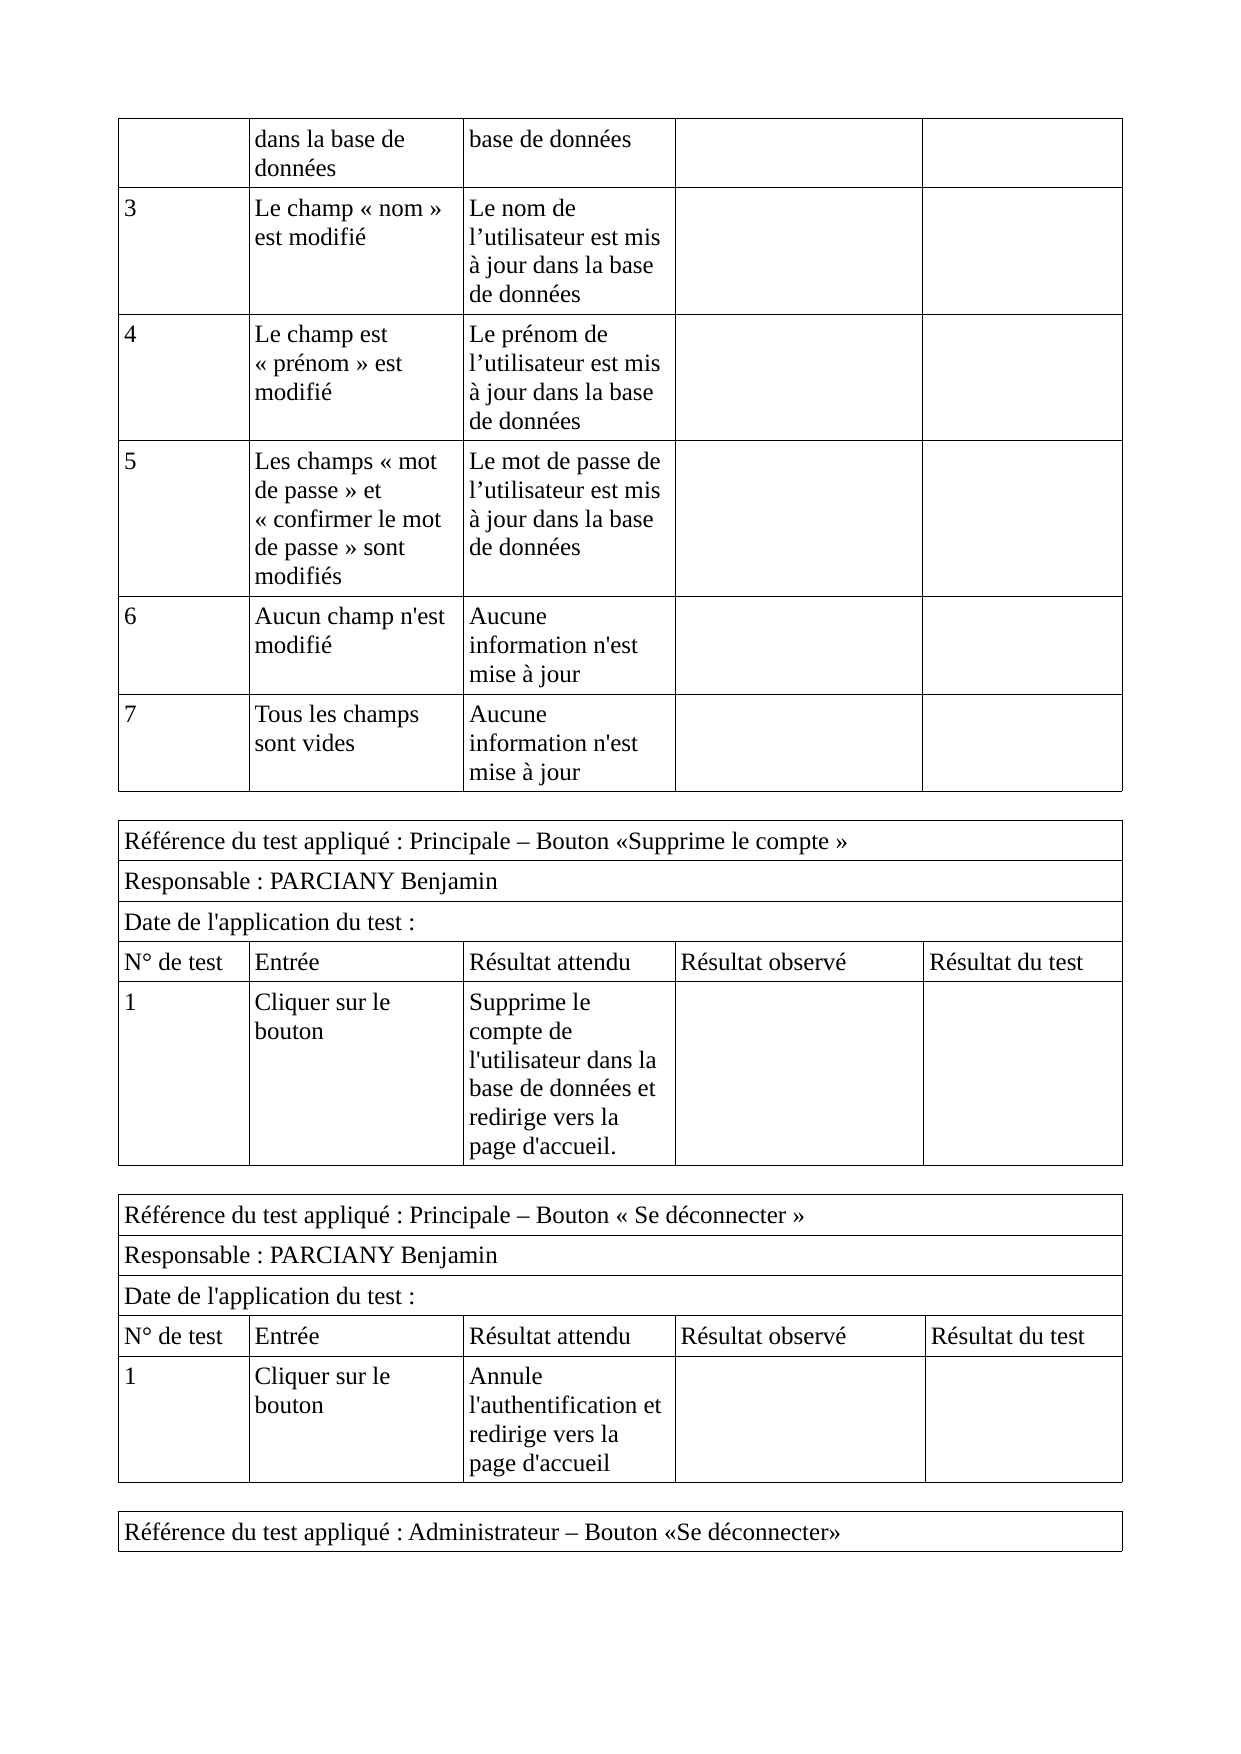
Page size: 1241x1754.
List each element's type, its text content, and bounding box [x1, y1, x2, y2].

table_cell Le mot de passe de l’utilisateur est mis à jour dans la base de données [464, 441, 675, 596]
table_header Référence du test appliqué : Administrateur – Bouton «Se déconnecter» [119, 1512, 1122, 1551]
table_cell N° de test [119, 1316, 249, 1356]
table_cell 1 [119, 982, 249, 1165]
table_cell Date de l'application du test : [119, 902, 1122, 941]
table_cell [923, 315, 1122, 440]
table_header Référence du test appliqué : Principale – Bouton «Supprime le compte » [119, 821, 1122, 860]
table_cell [676, 1357, 925, 1482]
table_cell 1 [119, 1357, 249, 1482]
table_cell [676, 695, 922, 791]
table_cell [676, 982, 923, 1165]
table_cell [676, 119, 922, 187]
table_cell [923, 188, 1122, 314]
table_cell Entrée [250, 942, 463, 981]
table_cell [923, 597, 1122, 693]
table_cell [676, 597, 922, 693]
table_cell Aucun champ n'est modifié [250, 597, 463, 693]
table_cell dans la base de données [250, 119, 463, 187]
table_cell Entrée [250, 1316, 463, 1356]
table_cell Le nom de l’utilisateur est mis à jour dans la base de données [464, 188, 675, 314]
table_cell Tous les champs sont vides [250, 695, 463, 791]
table_cell Responsable : PARCIANY Benjamin [119, 1236, 1122, 1275]
table_cell [924, 982, 1122, 1165]
table_cell Les champs « mot de passe » et « confirmer le mot de passe » sont modifiés [250, 441, 463, 596]
table_cell [926, 1357, 1122, 1482]
table_cell base de données [464, 119, 675, 187]
table_cell [923, 441, 1122, 596]
table_cell Le champ est « prénom » est modifié [250, 315, 463, 440]
table_cell [923, 695, 1122, 791]
table_cell Supprime le compte de l'utilisateur dans la base de données et redirige vers la page d'accueil. [464, 982, 675, 1165]
table_cell Cliquer sur le bouton [250, 1357, 463, 1482]
table_cell Résultat attendu [464, 942, 675, 981]
table_cell Aucune information n'est mise à jour [464, 695, 675, 791]
table_cell Aucune information n'est mise à jour [464, 597, 675, 693]
table_cell Cliquer sur le bouton [250, 982, 463, 1165]
table_cell Date de l'application du test : [119, 1276, 1122, 1315]
table_cell Résultat du test [924, 942, 1122, 981]
table_cell Résultat du test [926, 1316, 1122, 1356]
table_cell 3 [119, 188, 249, 314]
table_cell Annule l'authentification et redirige vers la page d'accueil [464, 1357, 675, 1482]
table_cell [923, 119, 1122, 187]
table_cell 4 [119, 315, 249, 440]
table_cell Résultat attendu [464, 1316, 675, 1356]
table_cell [676, 188, 922, 314]
table_cell N° de test [119, 942, 249, 981]
table_cell Le champ « nom » est modifié [250, 188, 463, 314]
table_cell [676, 441, 922, 596]
table_cell Le prénom de l’utilisateur est mis à jour dans la base de données [464, 315, 675, 440]
table_header Référence du test appliqué : Principale – Bouton « Se déconnecter » [119, 1195, 1122, 1234]
table_cell 6 [119, 597, 249, 693]
table_cell 7 [119, 695, 249, 791]
table_cell Responsable : PARCIANY Benjamin [119, 861, 1122, 901]
table_cell Résultat observé [676, 942, 923, 981]
table_cell Résultat observé [676, 1316, 925, 1356]
table_cell [676, 315, 922, 440]
table_cell 5 [119, 441, 249, 596]
table_cell [119, 119, 249, 187]
